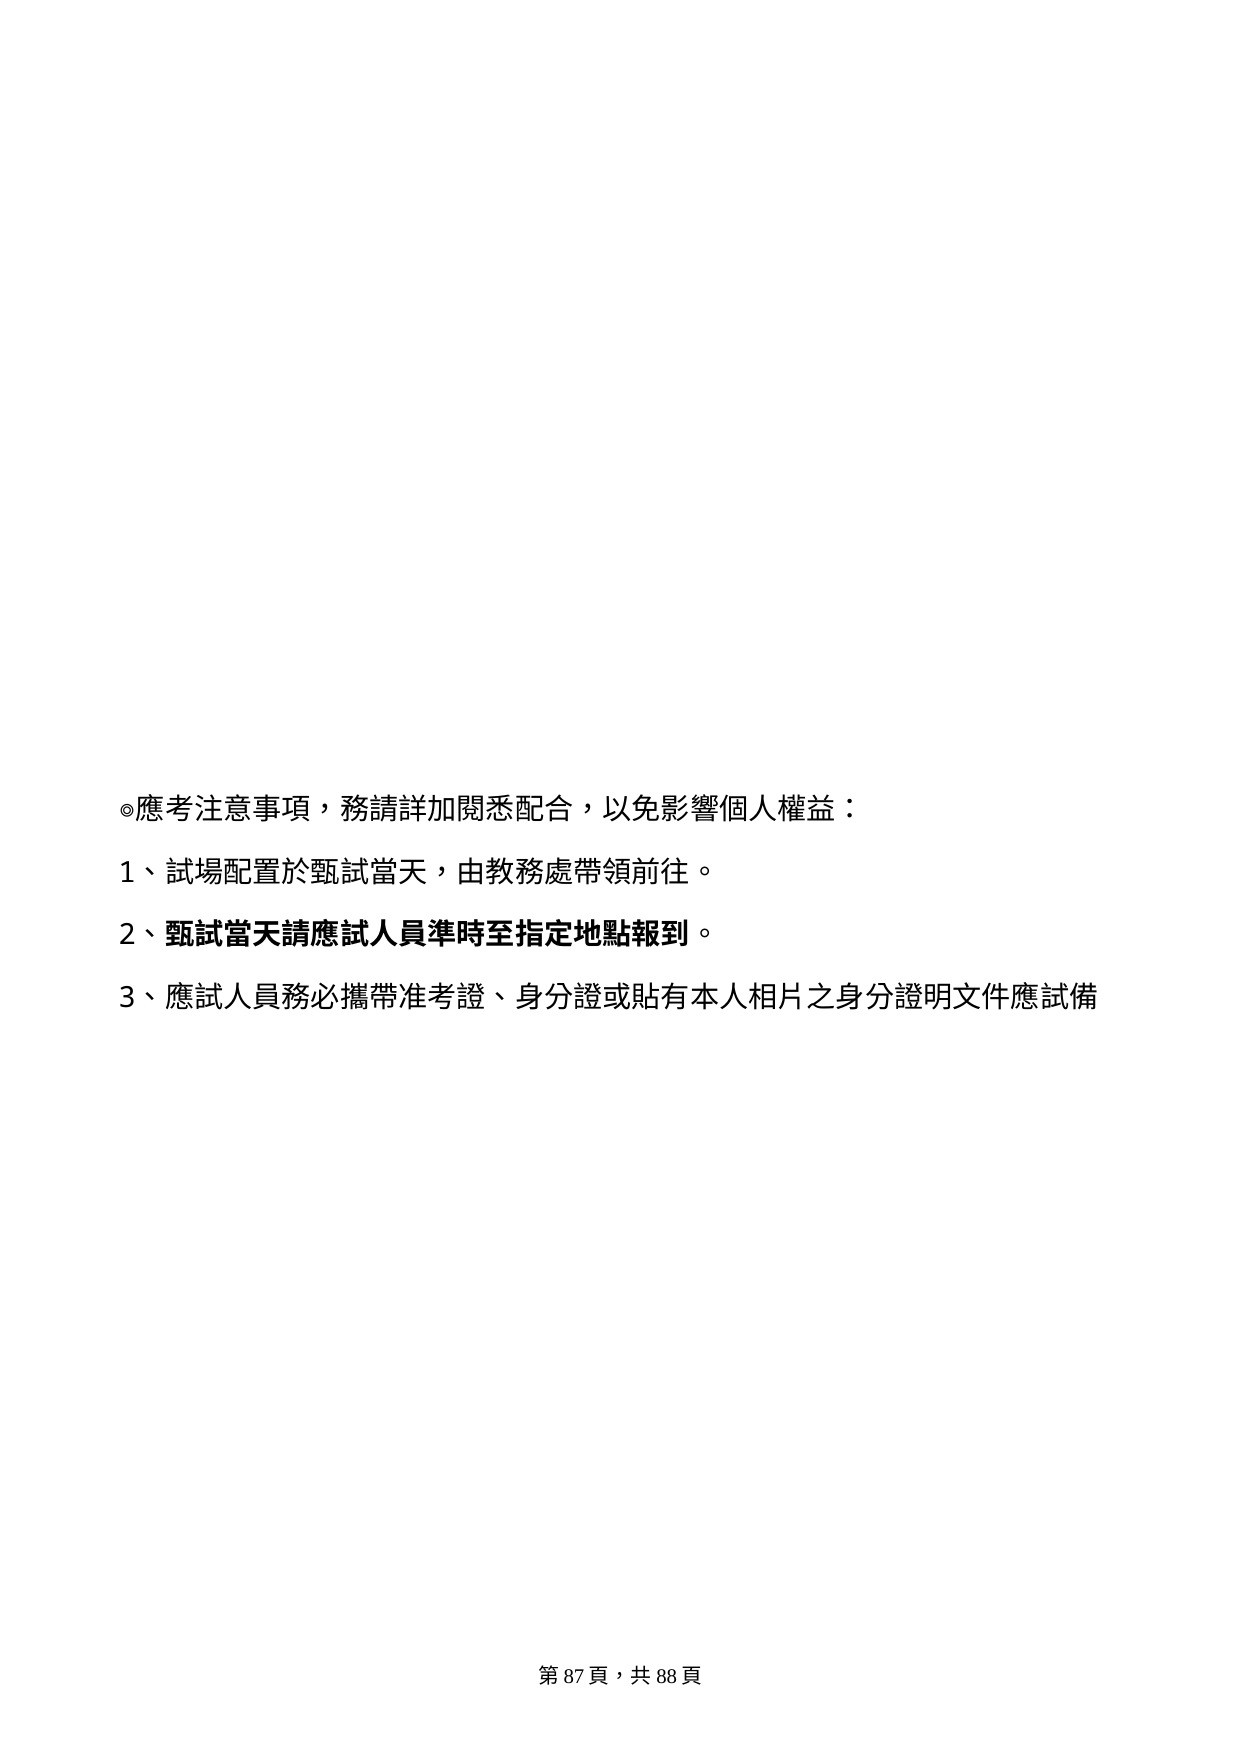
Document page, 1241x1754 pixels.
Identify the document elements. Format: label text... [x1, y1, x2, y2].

text ◎應考注意事項，務請詳加閱悉配合，以免影響個人權益： [118, 766, 1122, 828]
text 1、試場配置於甄試當天，由教務處帶領前往。 [118, 828, 1122, 891]
text 2、甄試當天請應試人員準時至指定地點報到。 [118, 891, 1122, 953]
text 3、應試人員務必攜帶准考證、身分證或貼有本人相片之身分證明文件應試備 [118, 953, 1122, 1016]
